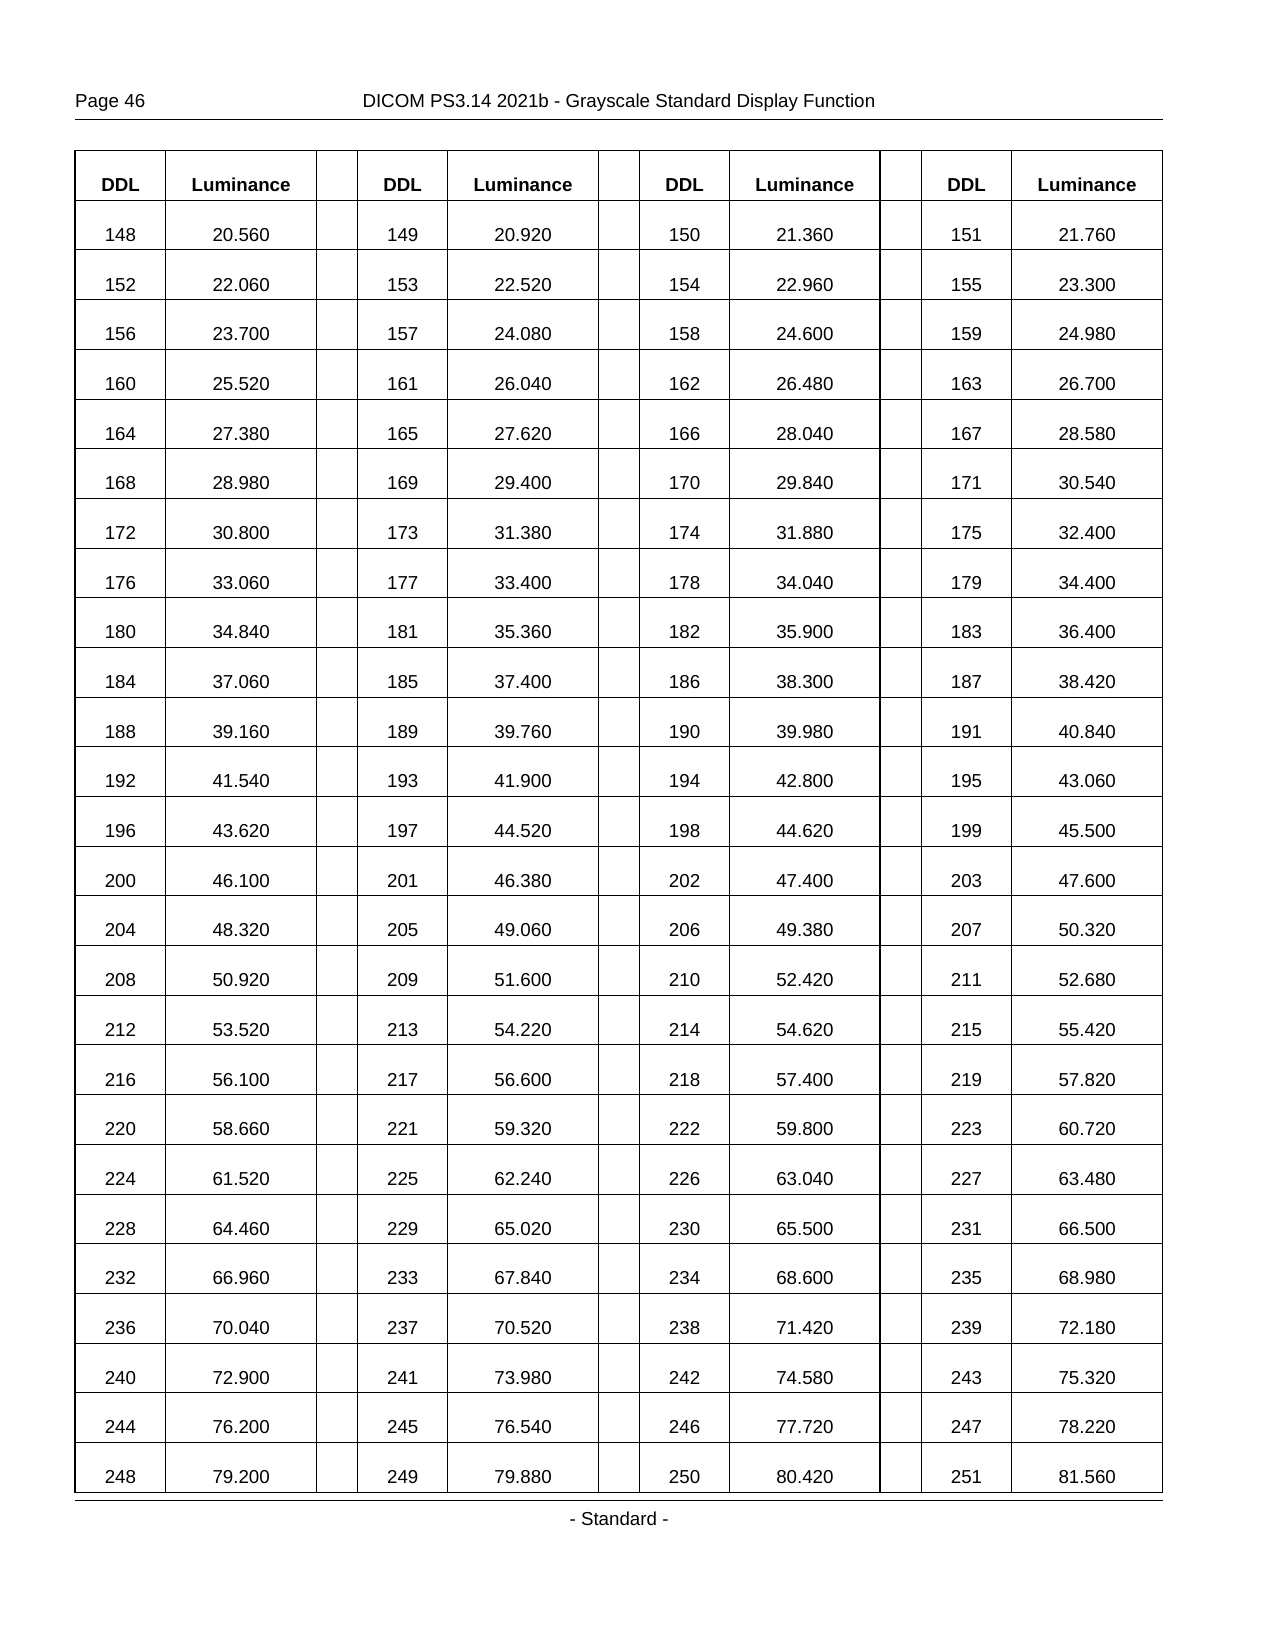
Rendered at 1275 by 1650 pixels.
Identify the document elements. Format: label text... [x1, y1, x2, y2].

table_cell 192 [76, 747, 165, 796]
table_cell 153 [358, 250, 447, 299]
table_cell 77.720 [730, 1393, 879, 1442]
table_cell 72.900 [166, 1344, 316, 1392]
table_cell 188 [76, 698, 165, 746]
table_cell 246 [640, 1393, 729, 1442]
table_cell 182 [640, 598, 729, 647]
table_cell 237 [358, 1294, 447, 1342]
table_cell [317, 1045, 357, 1094]
table_cell 59.800 [730, 1095, 879, 1144]
table_cell 189 [358, 698, 447, 746]
table_cell 221 [358, 1095, 447, 1144]
table_cell 244 [76, 1393, 165, 1442]
table_cell 232 [76, 1244, 165, 1293]
table_cell 30.800 [166, 499, 316, 547]
table_cell 214 [640, 996, 729, 1044]
table_cell 167 [922, 400, 1011, 448]
table_cell [317, 946, 357, 995]
table_cell [881, 896, 921, 945]
table_cell 36.400 [1012, 598, 1162, 647]
table_cell 26.480 [730, 350, 879, 398]
table_cell 47.400 [730, 847, 879, 895]
table_cell 21.760 [1012, 201, 1162, 249]
table_cell 31.380 [448, 499, 598, 547]
table_cell 71.420 [730, 1294, 879, 1342]
table_cell [881, 1443, 921, 1492]
table_cell 198 [640, 797, 729, 846]
table_cell 48.320 [166, 896, 316, 945]
table_cell [599, 797, 639, 846]
table_cell [599, 1244, 639, 1293]
table_cell 37.400 [448, 648, 598, 697]
table_cell 164 [76, 400, 165, 448]
table_cell 229 [358, 1195, 447, 1243]
table_cell [599, 449, 639, 498]
table_cell 39.980 [730, 698, 879, 746]
table_cell 23.300 [1012, 250, 1162, 299]
table_cell 20.920 [448, 201, 598, 249]
table_header Luminance [730, 151, 879, 200]
table_cell 39.160 [166, 698, 316, 746]
table_header [881, 151, 921, 200]
table_cell 158 [640, 300, 729, 349]
table_cell [881, 201, 921, 249]
table_cell 159 [922, 300, 1011, 349]
table_cell 163 [922, 350, 1011, 398]
table_cell 160 [76, 350, 165, 398]
table_cell 45.500 [1012, 797, 1162, 846]
table_cell 70.520 [448, 1294, 598, 1342]
table_cell 28.580 [1012, 400, 1162, 448]
table_header [317, 151, 357, 200]
table_cell 43.060 [1012, 747, 1162, 796]
table_cell 215 [922, 996, 1011, 1044]
table_cell [881, 1244, 921, 1293]
table_cell [317, 300, 357, 349]
table_cell [599, 1443, 639, 1492]
table_cell [317, 1095, 357, 1144]
table_cell [599, 996, 639, 1044]
table_cell 151 [922, 201, 1011, 249]
table_cell 149 [358, 201, 447, 249]
table_cell 228 [76, 1195, 165, 1243]
table_cell 184 [76, 648, 165, 697]
table_cell 166 [640, 400, 729, 448]
table_cell [881, 598, 921, 647]
table_cell [317, 847, 357, 895]
table_cell [317, 549, 357, 597]
table_cell 74.580 [730, 1344, 879, 1392]
table_cell [317, 1195, 357, 1243]
table_cell [317, 400, 357, 448]
table_cell 220 [76, 1095, 165, 1144]
table_cell [881, 1195, 921, 1243]
table_header DDL [922, 151, 1011, 200]
table_cell 29.840 [730, 449, 879, 498]
table_cell 207 [922, 896, 1011, 945]
table_cell 171 [922, 449, 1011, 498]
table_cell 68.600 [730, 1244, 879, 1293]
table_cell [599, 1045, 639, 1094]
table_cell 34.840 [166, 598, 316, 647]
table_cell 60.720 [1012, 1095, 1162, 1144]
table_cell 50.920 [166, 946, 316, 995]
table_cell 211 [922, 946, 1011, 995]
table_cell 57.820 [1012, 1045, 1162, 1094]
table_header DDL [76, 151, 165, 200]
table_cell 23.700 [166, 300, 316, 349]
table_cell 33.060 [166, 549, 316, 597]
table_cell 178 [640, 549, 729, 597]
table_cell 58.660 [166, 1095, 316, 1144]
table_cell 209 [358, 946, 447, 995]
table_cell 245 [358, 1393, 447, 1442]
table_cell [317, 747, 357, 796]
table_cell 80.420 [730, 1443, 879, 1492]
table_cell [599, 747, 639, 796]
table_cell 230 [640, 1195, 729, 1243]
table_cell 76.200 [166, 1393, 316, 1442]
table_cell 41.900 [448, 747, 598, 796]
table_cell 38.300 [730, 648, 879, 697]
table_cell 191 [922, 698, 1011, 746]
table_cell [317, 598, 357, 647]
table_cell 162 [640, 350, 729, 398]
table_cell [317, 797, 357, 846]
table_cell [599, 1294, 639, 1342]
table_header DDL [358, 151, 447, 200]
table_cell 66.960 [166, 1244, 316, 1293]
table_cell [599, 847, 639, 895]
table_cell 170 [640, 449, 729, 498]
table_cell 219 [922, 1045, 1011, 1094]
table_cell 72.180 [1012, 1294, 1162, 1342]
table_cell 21.360 [730, 201, 879, 249]
table_cell 44.620 [730, 797, 879, 846]
table_cell 20.560 [166, 201, 316, 249]
table_cell 241 [358, 1344, 447, 1392]
table_cell 239 [922, 1294, 1011, 1342]
table_cell [317, 350, 357, 398]
table_cell 22.520 [448, 250, 598, 299]
table_header Luminance [1012, 151, 1162, 200]
table_cell 30.540 [1012, 449, 1162, 498]
table_cell 206 [640, 896, 729, 945]
table_cell 22.060 [166, 250, 316, 299]
table_cell 196 [76, 797, 165, 846]
table_cell 64.460 [166, 1195, 316, 1243]
table_cell 24.980 [1012, 300, 1162, 349]
table_cell 156 [76, 300, 165, 349]
table_cell 231 [922, 1195, 1011, 1243]
table_cell [317, 1393, 357, 1442]
table_cell 195 [922, 747, 1011, 796]
table_cell [599, 1095, 639, 1144]
table_cell 173 [358, 499, 447, 547]
table_cell [317, 250, 357, 299]
table_cell [599, 549, 639, 597]
table_cell 181 [358, 598, 447, 647]
table_cell 226 [640, 1145, 729, 1193]
table_cell 27.380 [166, 400, 316, 448]
table_cell 81.560 [1012, 1443, 1162, 1492]
table_cell 43.620 [166, 797, 316, 846]
table_cell 227 [922, 1145, 1011, 1193]
table_cell 250 [640, 1443, 729, 1492]
table_cell 49.060 [448, 896, 598, 945]
table_cell 22.960 [730, 250, 879, 299]
table_cell 251 [922, 1443, 1011, 1492]
table_cell [881, 350, 921, 398]
table_cell 25.520 [166, 350, 316, 398]
table_cell 62.240 [448, 1145, 598, 1193]
table_cell 34.040 [730, 549, 879, 597]
table_cell [599, 400, 639, 448]
table_cell 26.040 [448, 350, 598, 398]
table_cell [317, 1145, 357, 1193]
table_cell 187 [922, 648, 1011, 697]
table_cell 54.620 [730, 996, 879, 1044]
table_cell [881, 797, 921, 846]
table_cell [599, 499, 639, 547]
table_cell [881, 1344, 921, 1392]
table_cell 47.600 [1012, 847, 1162, 895]
table_cell [881, 250, 921, 299]
table_cell 185 [358, 648, 447, 697]
table_cell 212 [76, 996, 165, 1044]
table_cell [881, 499, 921, 547]
table_cell [599, 946, 639, 995]
table_cell 28.040 [730, 400, 879, 448]
table_cell 186 [640, 648, 729, 697]
table_cell 157 [358, 300, 447, 349]
table_cell 243 [922, 1344, 1011, 1392]
table_cell 76.540 [448, 1393, 598, 1442]
table_cell [317, 1294, 357, 1342]
table_cell 218 [640, 1045, 729, 1094]
table_cell [881, 449, 921, 498]
table_cell 37.060 [166, 648, 316, 697]
table_cell [881, 1045, 921, 1094]
table_cell 66.500 [1012, 1195, 1162, 1243]
table_cell 35.360 [448, 598, 598, 647]
table_cell 213 [358, 996, 447, 1044]
table_cell 42.800 [730, 747, 879, 796]
table_cell 180 [76, 598, 165, 647]
table_cell 56.100 [166, 1045, 316, 1094]
table_cell 234 [640, 1244, 729, 1293]
table_cell 34.400 [1012, 549, 1162, 597]
table_cell 174 [640, 499, 729, 547]
table_cell 24.600 [730, 300, 879, 349]
table_cell 41.540 [166, 747, 316, 796]
table_cell [881, 996, 921, 1044]
table_cell 248 [76, 1443, 165, 1492]
table_cell 65.020 [448, 1195, 598, 1243]
table_cell 217 [358, 1045, 447, 1094]
table_cell [317, 648, 357, 697]
table_cell 197 [358, 797, 447, 846]
table_cell 222 [640, 1095, 729, 1144]
table_cell 150 [640, 201, 729, 249]
table_cell [599, 698, 639, 746]
table_cell 33.400 [448, 549, 598, 597]
table_cell [317, 201, 357, 249]
table_cell [881, 847, 921, 895]
table_cell 53.520 [166, 996, 316, 1044]
table_cell 210 [640, 946, 729, 995]
table_cell 199 [922, 797, 1011, 846]
table_cell 168 [76, 449, 165, 498]
table_cell [599, 1195, 639, 1243]
table_cell 52.420 [730, 946, 879, 995]
table_cell 204 [76, 896, 165, 945]
table_cell [881, 648, 921, 697]
table_cell 201 [358, 847, 447, 895]
table_cell 175 [922, 499, 1011, 547]
table_cell 59.320 [448, 1095, 598, 1144]
table_cell 225 [358, 1145, 447, 1193]
table_cell 52.680 [1012, 946, 1162, 995]
table_cell 56.600 [448, 1045, 598, 1094]
table_cell 154 [640, 250, 729, 299]
table_cell 169 [358, 449, 447, 498]
table_cell [881, 946, 921, 995]
table_cell 79.880 [448, 1443, 598, 1492]
table_cell [599, 648, 639, 697]
table_cell 165 [358, 400, 447, 448]
table_cell [317, 499, 357, 547]
table_cell 27.620 [448, 400, 598, 448]
table_cell 79.200 [166, 1443, 316, 1492]
table_header [599, 151, 639, 200]
table_cell 26.700 [1012, 350, 1162, 398]
table_cell 161 [358, 350, 447, 398]
table_cell [599, 300, 639, 349]
table_cell 50.320 [1012, 896, 1162, 945]
table_cell 238 [640, 1294, 729, 1342]
table_cell 233 [358, 1244, 447, 1293]
table_cell 247 [922, 1393, 1011, 1442]
table_header DDL [640, 151, 729, 200]
table_cell 24.080 [448, 300, 598, 349]
table_cell [317, 1344, 357, 1392]
table_cell 44.520 [448, 797, 598, 846]
table_cell 29.400 [448, 449, 598, 498]
table_cell 28.980 [166, 449, 316, 498]
table_cell [881, 400, 921, 448]
table_cell 155 [922, 250, 1011, 299]
table_cell 51.600 [448, 946, 598, 995]
table_cell [599, 350, 639, 398]
table_cell 152 [76, 250, 165, 299]
table_cell 67.840 [448, 1244, 598, 1293]
table_cell [881, 549, 921, 597]
table_cell [599, 1344, 639, 1392]
table_cell [599, 1393, 639, 1442]
table_cell 63.480 [1012, 1145, 1162, 1193]
table_cell 240 [76, 1344, 165, 1392]
table_cell 200 [76, 847, 165, 895]
table_cell 205 [358, 896, 447, 945]
table_cell 57.400 [730, 1045, 879, 1094]
table_header Luminance [166, 151, 316, 200]
table_cell 32.400 [1012, 499, 1162, 547]
table_cell 148 [76, 201, 165, 249]
table_cell 65.500 [730, 1195, 879, 1243]
table_cell 55.420 [1012, 996, 1162, 1044]
table_cell [881, 300, 921, 349]
table_cell 183 [922, 598, 1011, 647]
table_cell 172 [76, 499, 165, 547]
table_cell 61.520 [166, 1145, 316, 1193]
table_cell [599, 1145, 639, 1193]
table_cell [317, 449, 357, 498]
table_cell 224 [76, 1145, 165, 1193]
table_cell 49.380 [730, 896, 879, 945]
table_header Luminance [448, 151, 598, 200]
table_cell 75.320 [1012, 1344, 1162, 1392]
table_cell 202 [640, 847, 729, 895]
table_cell 78.220 [1012, 1393, 1162, 1442]
table_cell [881, 1145, 921, 1193]
table_cell [317, 698, 357, 746]
table_cell [881, 1294, 921, 1342]
table_cell 177 [358, 549, 447, 597]
table_cell 176 [76, 549, 165, 597]
table_cell 39.760 [448, 698, 598, 746]
table_cell [599, 896, 639, 945]
table_cell 216 [76, 1045, 165, 1094]
table_cell 190 [640, 698, 729, 746]
table_cell 194 [640, 747, 729, 796]
table_cell [599, 250, 639, 299]
table_cell [881, 747, 921, 796]
table_cell 208 [76, 946, 165, 995]
table_cell [317, 1244, 357, 1293]
table_cell [881, 1095, 921, 1144]
table_cell 54.220 [448, 996, 598, 1044]
table_cell [599, 201, 639, 249]
table_cell 193 [358, 747, 447, 796]
table_cell 242 [640, 1344, 729, 1392]
table_cell 38.420 [1012, 648, 1162, 697]
table_cell [317, 996, 357, 1044]
table_cell 179 [922, 549, 1011, 597]
table_cell 203 [922, 847, 1011, 895]
table_cell [881, 698, 921, 746]
table_cell [317, 896, 357, 945]
table_cell 235 [922, 1244, 1011, 1293]
table_cell 46.100 [166, 847, 316, 895]
table_cell 68.980 [1012, 1244, 1162, 1293]
table_cell 46.380 [448, 847, 598, 895]
table_cell 70.040 [166, 1294, 316, 1342]
table_cell 236 [76, 1294, 165, 1342]
table_cell 223 [922, 1095, 1011, 1144]
table_cell 31.880 [730, 499, 879, 547]
table_cell 249 [358, 1443, 447, 1492]
table_cell 35.900 [730, 598, 879, 647]
table_cell [881, 1393, 921, 1442]
table_cell 73.980 [448, 1344, 598, 1392]
table_cell [317, 1443, 357, 1492]
table_cell [599, 598, 639, 647]
table_cell 40.840 [1012, 698, 1162, 746]
table_cell 63.040 [730, 1145, 879, 1193]
